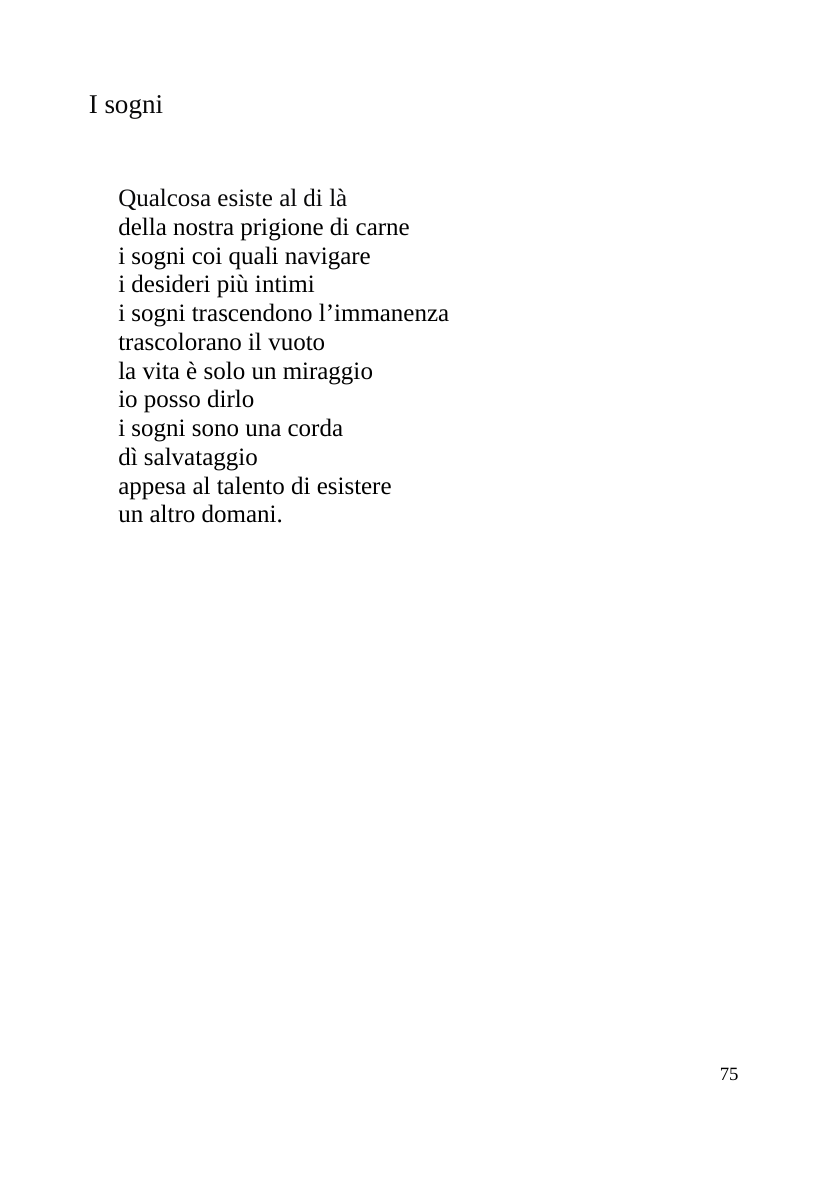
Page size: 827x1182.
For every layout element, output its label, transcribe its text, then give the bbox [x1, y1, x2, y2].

text i sogni coi quali navigare [88, 241, 738, 269]
text Qualcosa esiste al di là [88, 183, 738, 212]
text un altro domani. [88, 499, 738, 528]
text i sogni sono una corda [88, 413, 738, 442]
text appesa al talento di esistere [88, 471, 738, 499]
text i desideri più intimi [88, 269, 738, 298]
text la vita è solo un miraggio [88, 356, 738, 384]
text i sogni trascendono l’immanenza [88, 298, 738, 327]
text dì salvataggio [88, 442, 738, 471]
text io posso dirlo [88, 384, 738, 413]
text I sogni [88, 88, 738, 120]
text della nostra prigione di carne [88, 212, 738, 241]
text trascolorano il vuoto [88, 327, 738, 356]
